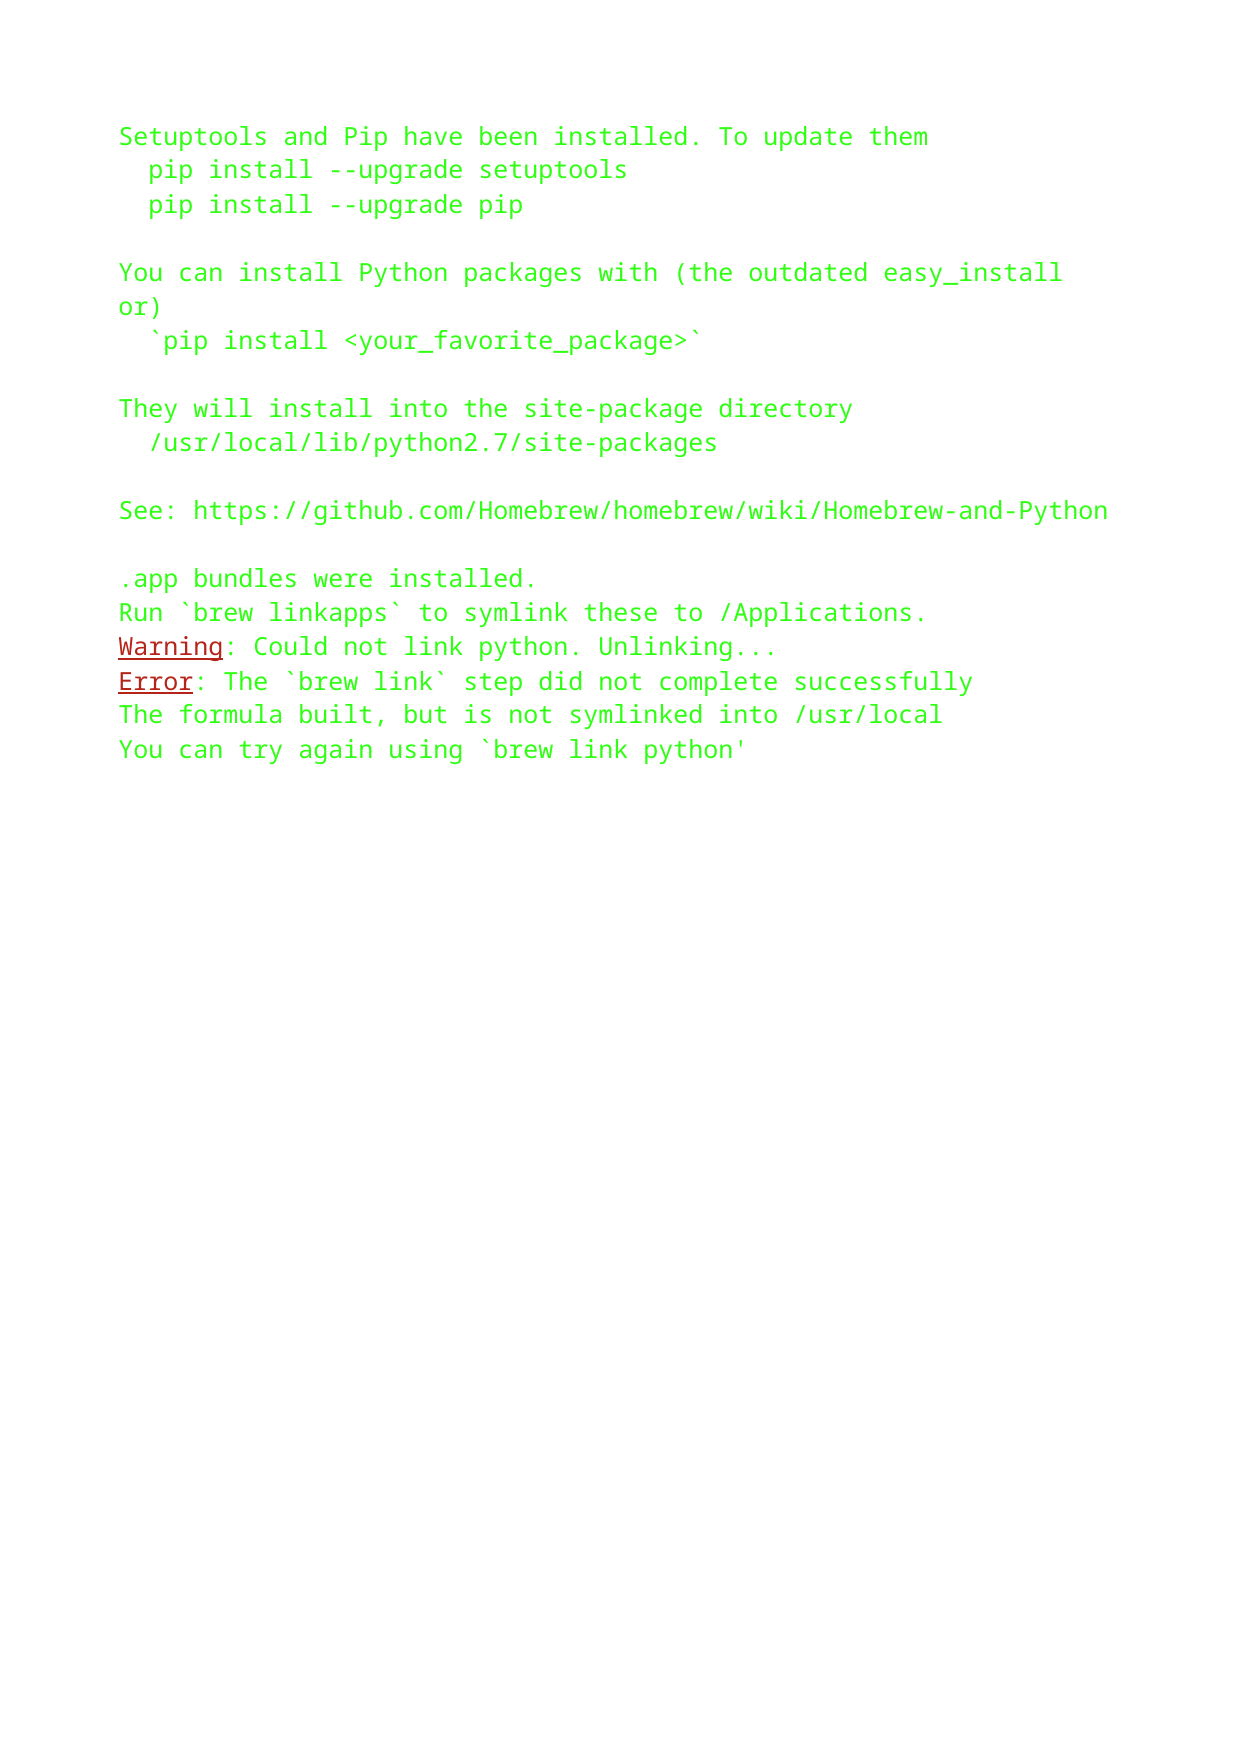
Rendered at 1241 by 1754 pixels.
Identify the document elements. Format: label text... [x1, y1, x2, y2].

text pip install --upgrade setuptools [118, 152, 1122, 186]
text /usr/local/lib/python2.7/site-packages [118, 425, 1122, 459]
text Setuptools and Pip have been installed. To update them [118, 118, 1122, 152]
text They will install into the site-package directory [118, 391, 1122, 425]
text `pip install <your_favorite_package>` [118, 322, 1122, 357]
text .app bundles were installed. [118, 561, 1122, 595]
text The formula built, but is not symlinked into /usr/local [118, 697, 1122, 731]
text You can try again using `brew link python' [118, 731, 1122, 765]
text Error: The `brew link` step did not complete successfully [118, 663, 1122, 697]
text pip install --upgrade pip [118, 186, 1122, 220]
text Warning: Could not link python. Unlinking... [118, 629, 1122, 663]
text Run `brew linkapps` to symlink these to /Applications. [118, 595, 1122, 629]
text See: https://github.com/Homebrew/homebrew/wiki/Homebrew-and-Python [118, 493, 1122, 527]
text You can install Python packages with (the outdated easy_install or) [118, 254, 1122, 322]
